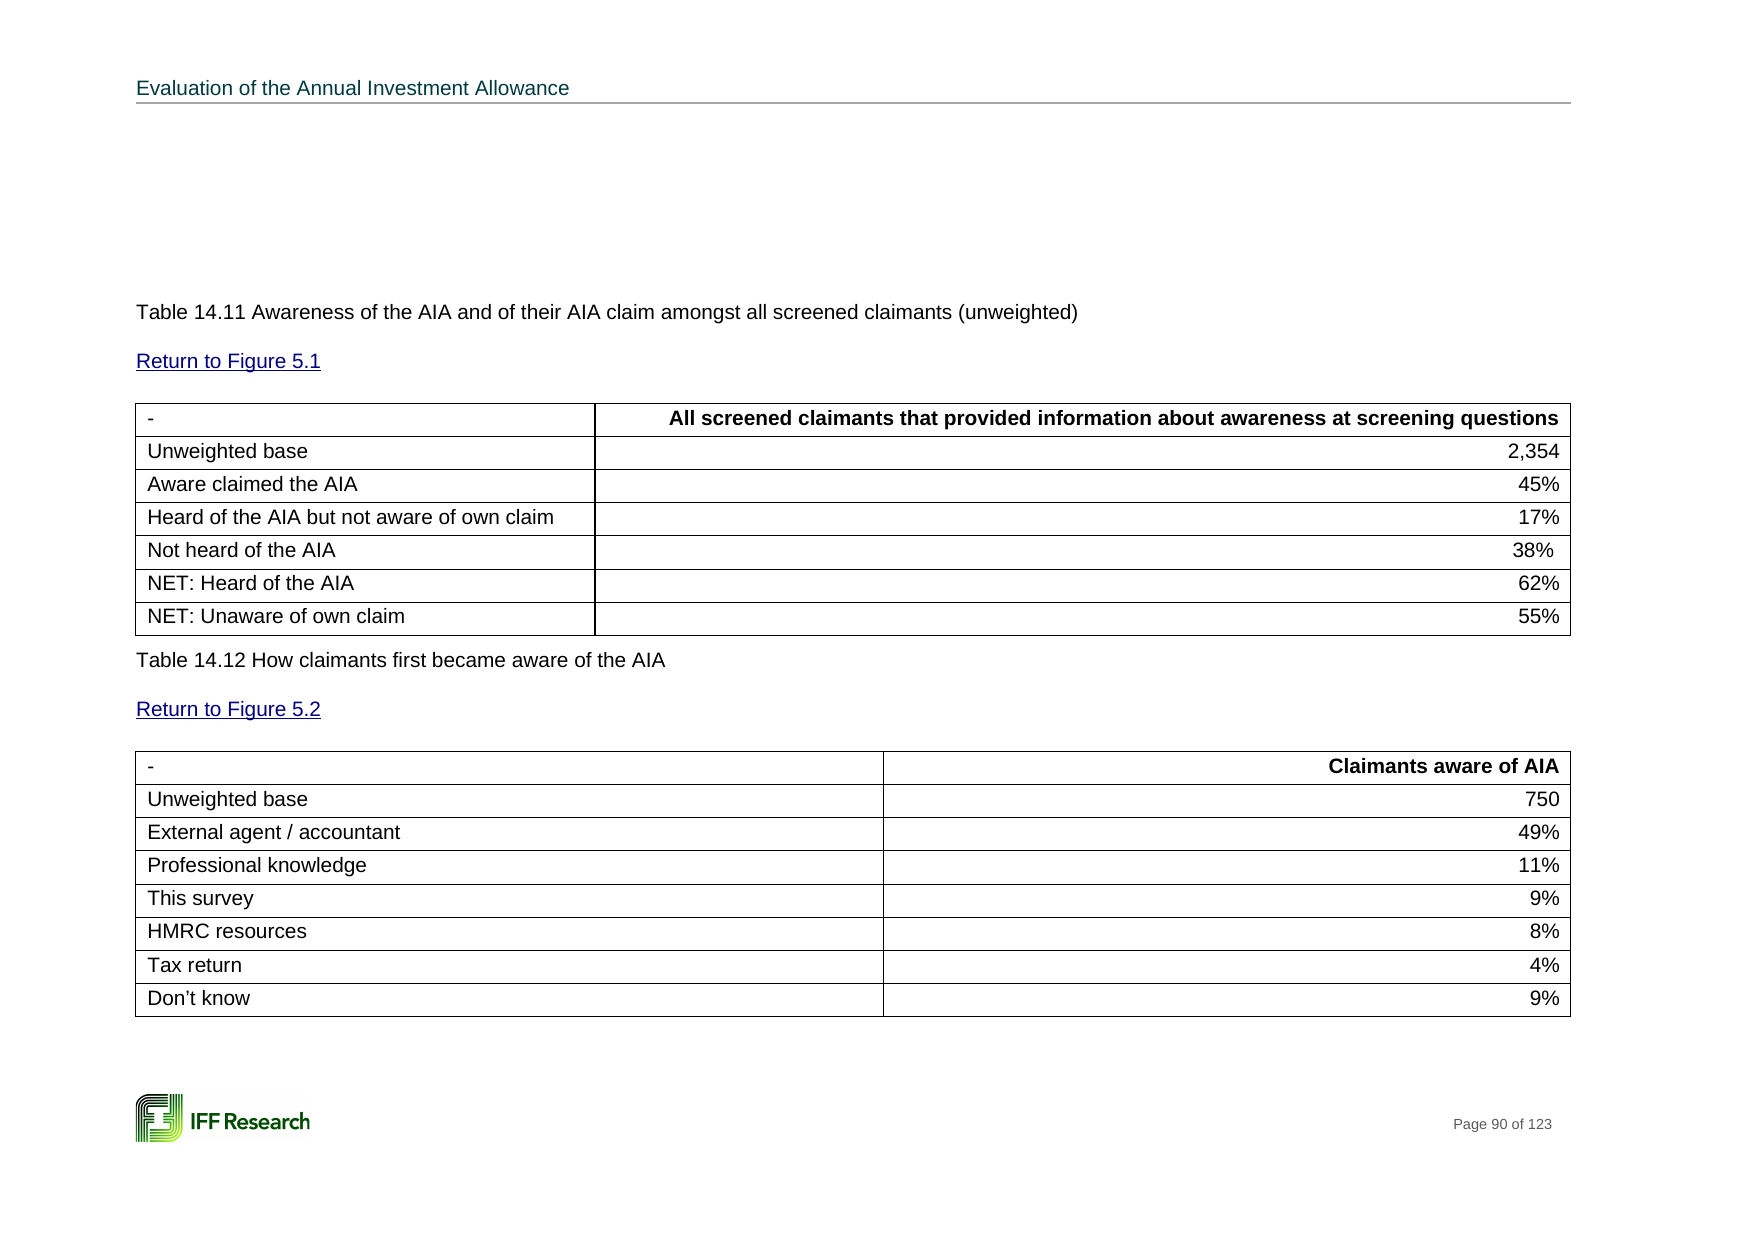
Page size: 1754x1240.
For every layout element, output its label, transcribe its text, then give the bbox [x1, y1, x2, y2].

subtitle Table 14.11 Awareness of the AIA and of their AIA claim amongst all screened claimants (unweighted) [136, 300, 1571, 324]
table_cell Not heard of the AIA [136, 536, 594, 568]
table_header Claimants aware of AIA [884, 752, 1570, 784]
table_cell Aware claimed the AIA [136, 470, 594, 502]
table_cell Tax return [136, 951, 883, 983]
table_cell 750 [884, 785, 1570, 817]
table_cell 4% [884, 951, 1570, 983]
table_cell HMRC resources [136, 918, 883, 950]
text Return to Figure 5.2 [136, 697, 1571, 721]
table_cell 17% [596, 503, 1570, 535]
table_cell Unweighted base [136, 437, 594, 469]
table_cell Heard of the AIA but not aware of own claim [136, 503, 594, 535]
table_cell Unweighted base [136, 785, 883, 817]
subtitle Table 14.12 How claimants first became aware of the AIA [136, 648, 1571, 672]
table_cell 2,354 [596, 437, 1570, 469]
table_cell 62% [596, 570, 1570, 602]
table_cell External agent / accountant [136, 818, 883, 850]
table_cell This survey [136, 885, 883, 917]
table_cell 55% [596, 603, 1570, 635]
table_cell NET: Heard of the AIA [136, 570, 594, 602]
table_cell Don’t know [136, 984, 883, 1016]
table_cell 8% [884, 918, 1570, 950]
table_cell NET: Unaware of own claim [136, 603, 594, 635]
table_cell 9% [884, 885, 1570, 917]
table_cell 11% [884, 851, 1570, 883]
table_cell 9% [884, 984, 1570, 1016]
table_cell 45% [596, 470, 1570, 502]
table_header - [136, 752, 883, 784]
text Return to Figure 5.1 [136, 349, 1571, 373]
table_cell 49% [884, 818, 1570, 850]
table_cell 38% [596, 536, 1570, 568]
table_header - [136, 404, 594, 436]
table_cell Professional knowledge [136, 851, 883, 883]
table_header All screened claimants that provided information about awareness at screening questions [596, 404, 1570, 436]
